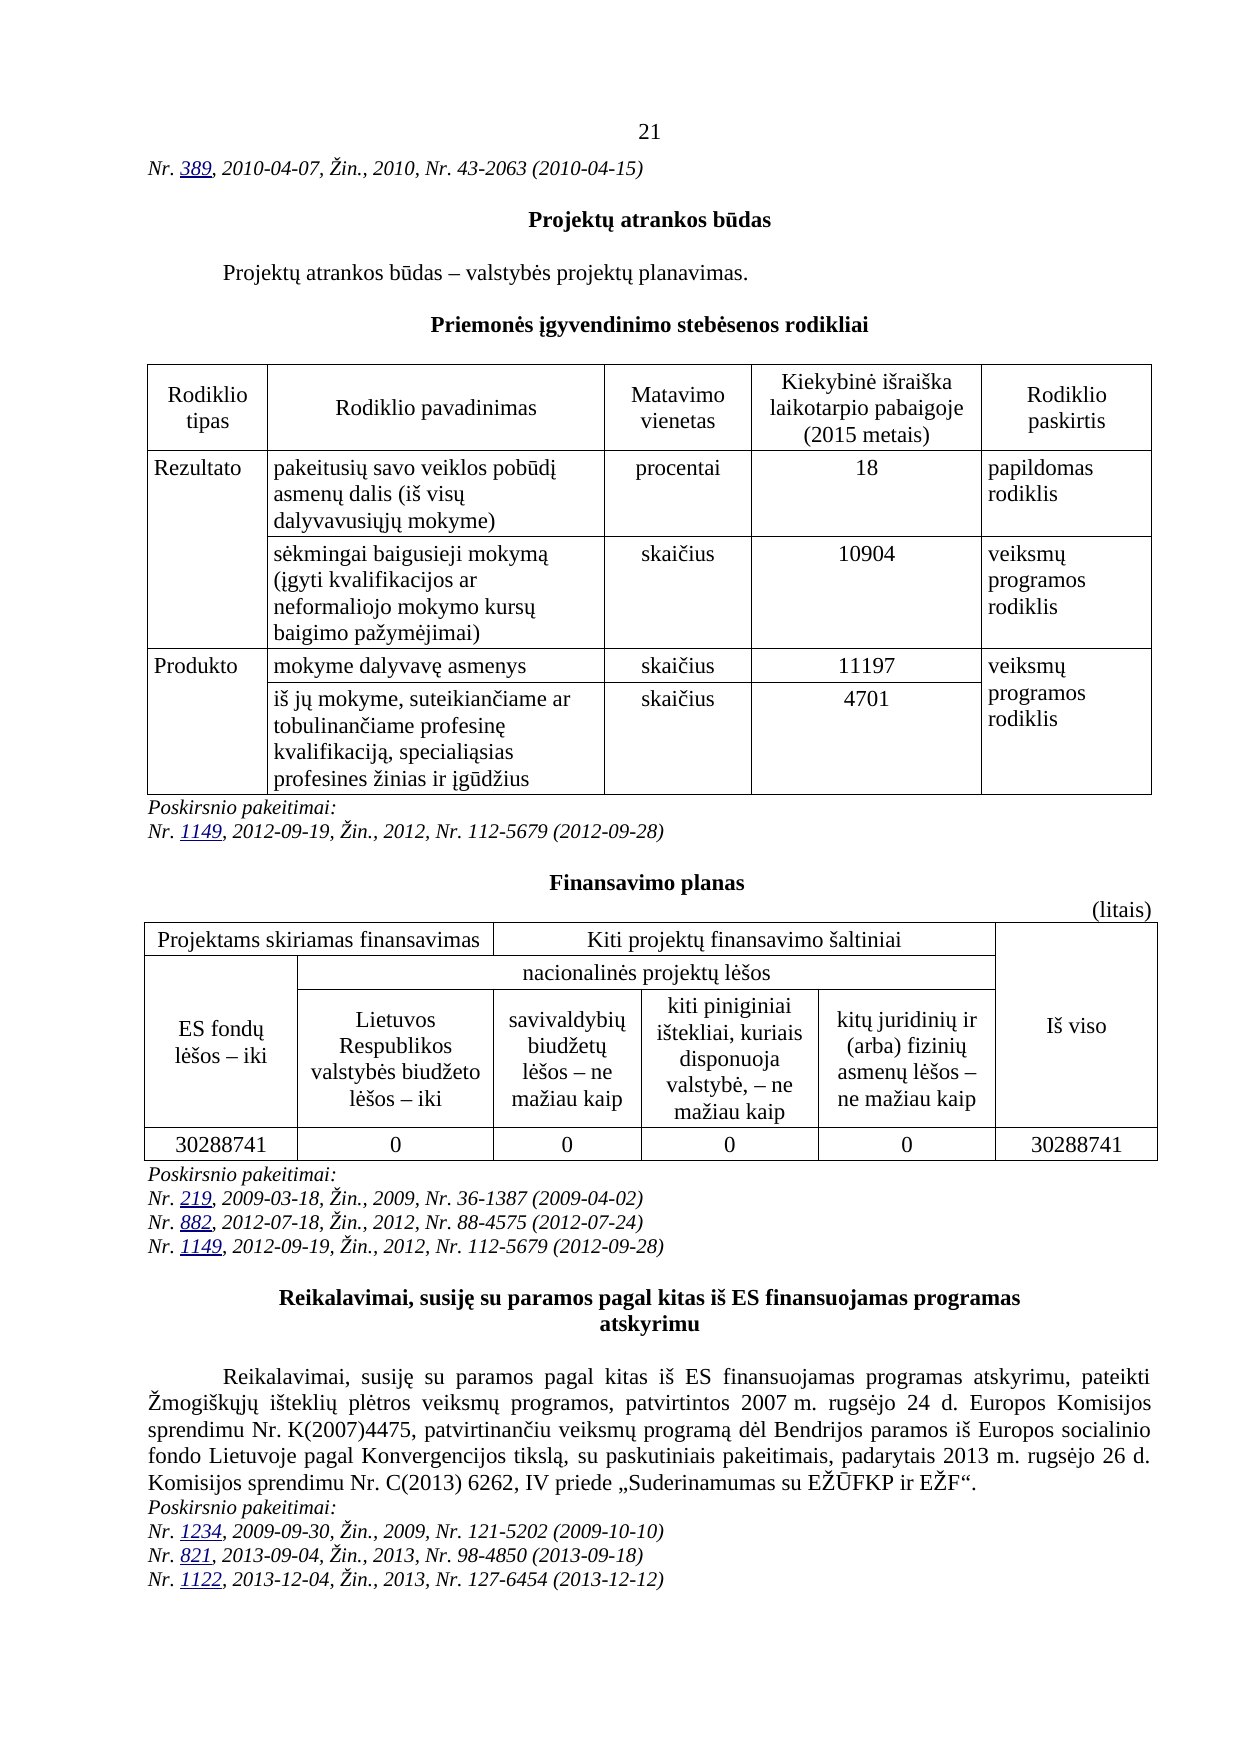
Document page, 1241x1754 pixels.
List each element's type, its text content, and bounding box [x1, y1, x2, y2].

text Nr. 1149, 2012-09-19, Žin., 2012, Nr. 112-5679 (2012-09-28) [148, 1234, 1152, 1258]
table_cell ES fondų lėšos – iki [145, 956, 297, 1127]
table_cell papildomas rodiklis [982, 451, 1151, 536]
text Nr. 1122, 2013-12-04, Žin., 2013, Nr. 127-6454 (2013-12-12) [148, 1567, 1152, 1591]
table_cell 4701 [752, 683, 981, 794]
text Poskirsnio pakeitimai: [148, 1495, 1152, 1519]
table_cell 10904 [752, 537, 981, 648]
table_cell nacionalinės projektų lėšos [298, 956, 995, 988]
table_cell iš jų mokyme, suteikiančiame ar tobulinančiame profesinę kvalifikaciją, specialiąsias profesines žinias ir įgūdžius [268, 683, 604, 794]
table_cell 0 [298, 1128, 493, 1160]
table_cell Rezultato [148, 451, 267, 648]
text Priemonės įgyvendinimo stebėsenos rodikliai [148, 311, 1152, 338]
table_cell veiksmų programos rodiklis [982, 649, 1151, 794]
text Projektų atrankos būdas [148, 206, 1152, 232]
text Nr. 1149, 2012-09-19, Žin., 2012, Nr. 112-5679 (2012-09-28) [148, 819, 1152, 843]
text Nr. 821, 2013-09-04, Žin., 2013, Nr. 98-4850 (2013-09-18) [148, 1543, 1152, 1567]
table_cell Produkto [148, 649, 267, 794]
table_cell veiksmų programos rodiklis [982, 537, 1151, 648]
table_cell kiti piniginiai ištekliai, kuriais disponuoja valstybė, – ne mažiau kaip [642, 990, 818, 1127]
table_header Rodiklio paskirtis [982, 365, 1151, 450]
table_header Projektams skiriamas finansavimas [145, 923, 493, 955]
table_cell skaičius [605, 683, 751, 794]
table_header Matavimo vienetas [605, 365, 751, 450]
text Projektų atrankos būdas – valstybės projektų planavimas. [148, 259, 1152, 285]
text Finansavimo planas [148, 869, 1152, 896]
table_header Rodiklio pavadinimas [268, 365, 604, 450]
text Reikalavimai, susiję su paramos pagal kitas iš ES finansuojamas programas atskyrimu, pateikti Žmogiškųjų išteklių plėtros veiksmų programos, patvirtintos 2007 m. rugsėjo 24 d. Europos Komisijos sprendimu Nr. K(2007)4475, patvirtinančiu veiksmų programą dėl Bendrijos paramos iš Europos socialinio fondo Lietuvoje pagal Konvergencijos tikslą, su paskutiniais pakeitimais, padarytais 2013 m. rugsėjo 26 d. Komisijos sprendimu Nr. C(2013) 6262, IV priede „Suderinamumas su EŽŪFKP ir EŽF“. [148, 1363, 1152, 1495]
table_cell mokyme dalyvavę asmenys [268, 649, 604, 682]
table_cell 18 [752, 451, 981, 536]
table_cell sėkmingai baigusieji mokymą (įgyti kvalifikacijos ar neformaliojo mokymo kursų baigimo pažymėjimai) [268, 537, 604, 648]
table_cell skaičius [605, 649, 751, 682]
table_cell Lietuvos Respublikos valstybės biudžeto lėšos – iki [298, 990, 493, 1127]
table_cell 30288741 [145, 1128, 297, 1160]
table_cell savivaldybių biudžetų lėšos – ne mažiau kaip [494, 990, 641, 1127]
table_header Kiti projektų finansavimo šaltiniai [494, 923, 995, 955]
table_header Rodiklio tipas [148, 365, 267, 450]
table_cell 11197 [752, 649, 981, 682]
text Nr. 882, 2012-07-18, Žin., 2012, Nr. 88-4575 (2012-07-24) [148, 1209, 1152, 1234]
text Nr. 389, 2010-04-07, Žin., 2010, Nr. 43-2063 (2010-04-15) [148, 156, 1152, 180]
table_cell 30288741 [996, 1128, 1157, 1160]
text (litais) [148, 896, 1152, 922]
text Nr. 1234, 2009-09-30, Žin., 2009, Nr. 121-5202 (2009-10-10) [148, 1519, 1152, 1543]
table_cell 0 [819, 1128, 995, 1160]
table_cell skaičius [605, 537, 751, 648]
table_header Kiekybinė išraiška laikotarpio pabaigoje (2015 metais) [752, 365, 981, 450]
text Poskirsnio pakeitimai: [148, 1161, 1152, 1186]
table_cell 0 [642, 1128, 818, 1160]
text Reikalavimai, susiję su paramos pagal kitas iš ES finansuojamas programas atskyrimu [148, 1284, 1152, 1337]
table_cell 0 [494, 1128, 641, 1160]
text Nr. 219, 2009-03-18, Žin., 2009, Nr. 36-1387 (2009-04-02) [148, 1186, 1152, 1209]
table_cell procentai [605, 451, 751, 536]
table_header Iš viso [996, 923, 1157, 1127]
table_cell kitų juridinių ir (arba) fizinių asmenų lėšos – ne mažiau kaip [819, 990, 995, 1127]
text Poskirsnio pakeitimai: [148, 795, 1152, 819]
table_cell pakeitusių savo veiklos pobūdį asmenų dalis (iš visų dalyvavusiųjų mokyme) [268, 451, 604, 536]
